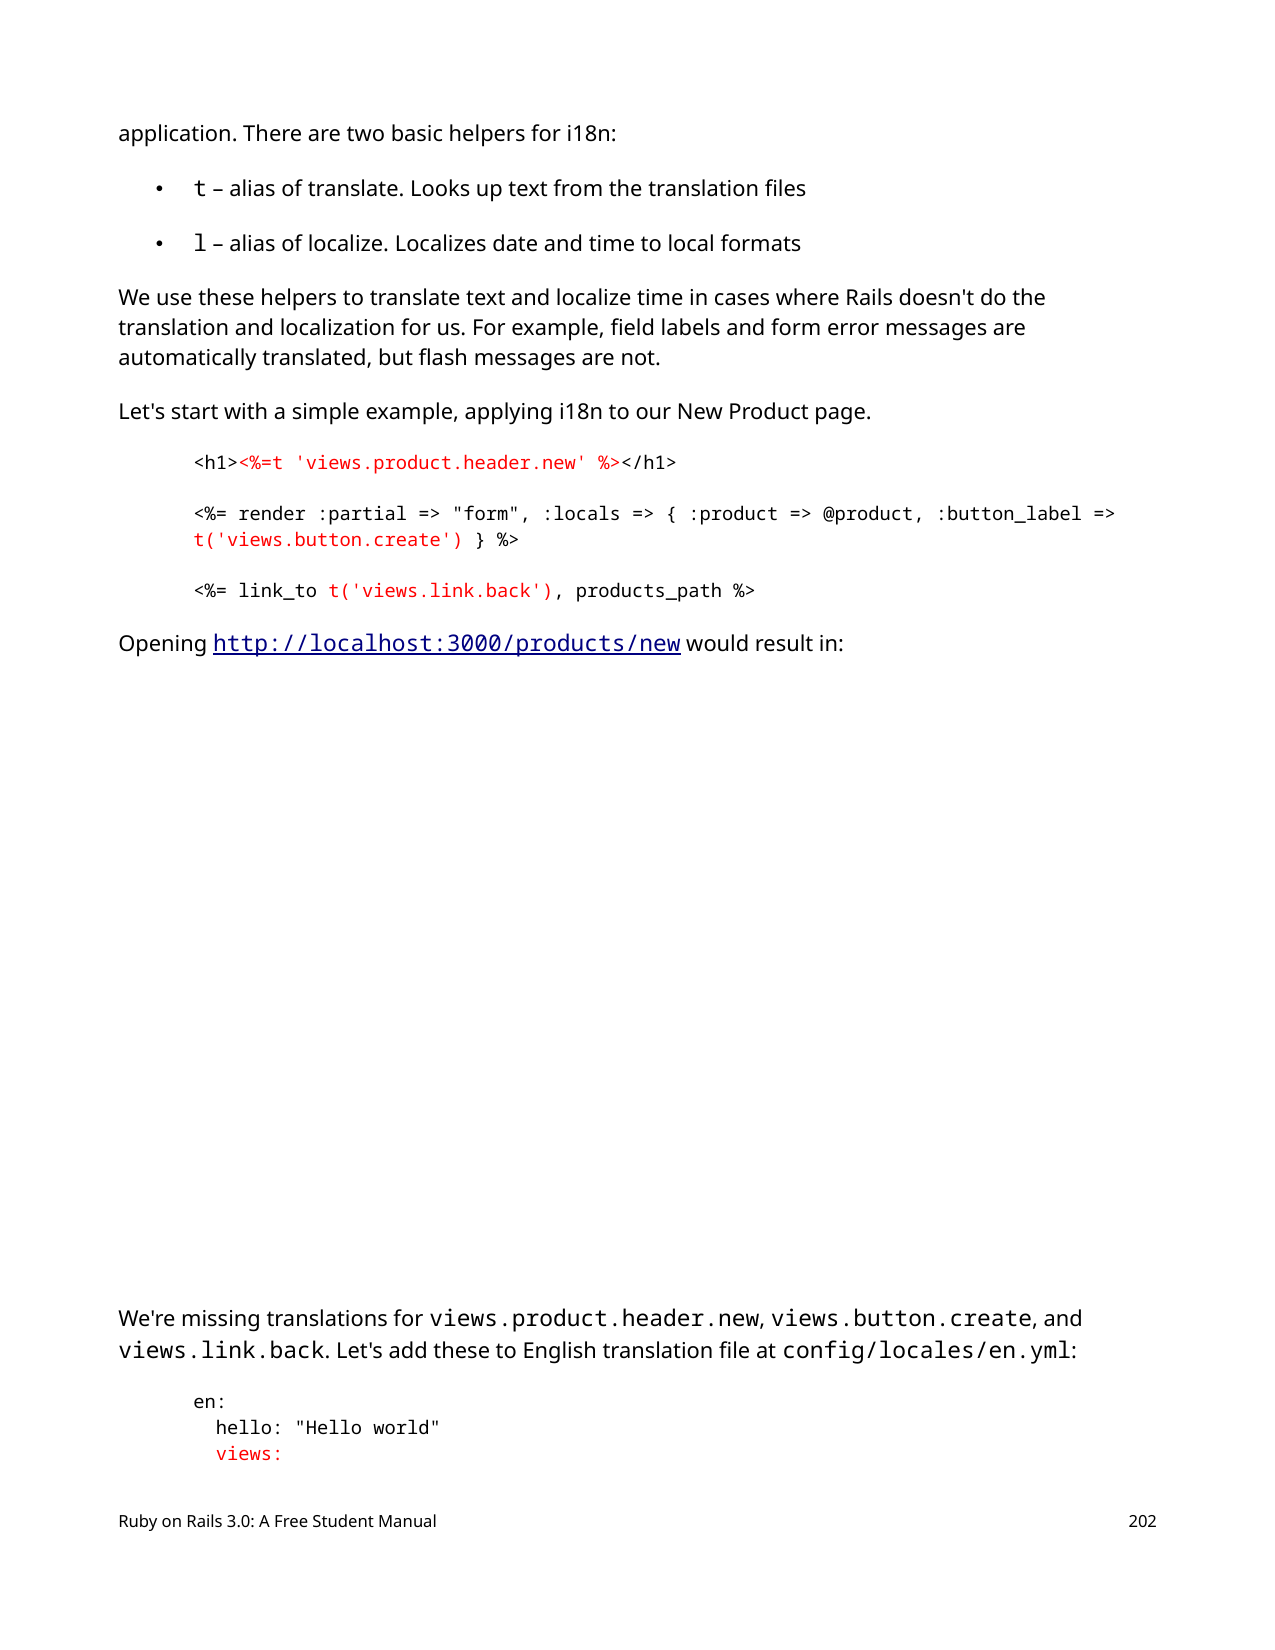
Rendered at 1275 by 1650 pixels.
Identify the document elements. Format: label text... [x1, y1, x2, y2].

text We're missing translations for views.product.header.new, views.button.create, and views.link.back. Let's add these to English translation file at config/locales/en.yml: [118, 1302, 1157, 1365]
text We use these helpers to translate text and localize time in cases where Rails doesn't do the translation and localization for us. For example, field labels and form error messages are automatically translated, but flash messages are not. [118, 282, 1157, 372]
text Let's start with a simple example, applying i18n to our New Product page. [118, 396, 1157, 425]
text <h1><%=t 'views.product.header.new' %></h1> <%= render :partial => "form", :locals => { :product => @product, :button_label => t('views.button.create') } %> <%= link_to t('views.link.back'), products_path %> [193, 449, 1157, 602]
text Opening http://localhost:3000/products/new would result in: [118, 626, 1157, 658]
list t – alias of translate. Looks up text from the translation files [156, 172, 1157, 203]
text application. There are two basic helpers for i18n: [118, 118, 1157, 148]
text en: hello: "Hello world" views: [193, 1389, 1157, 1465]
list l – alias of localize. Localizes date and time to local formats [156, 227, 1157, 258]
